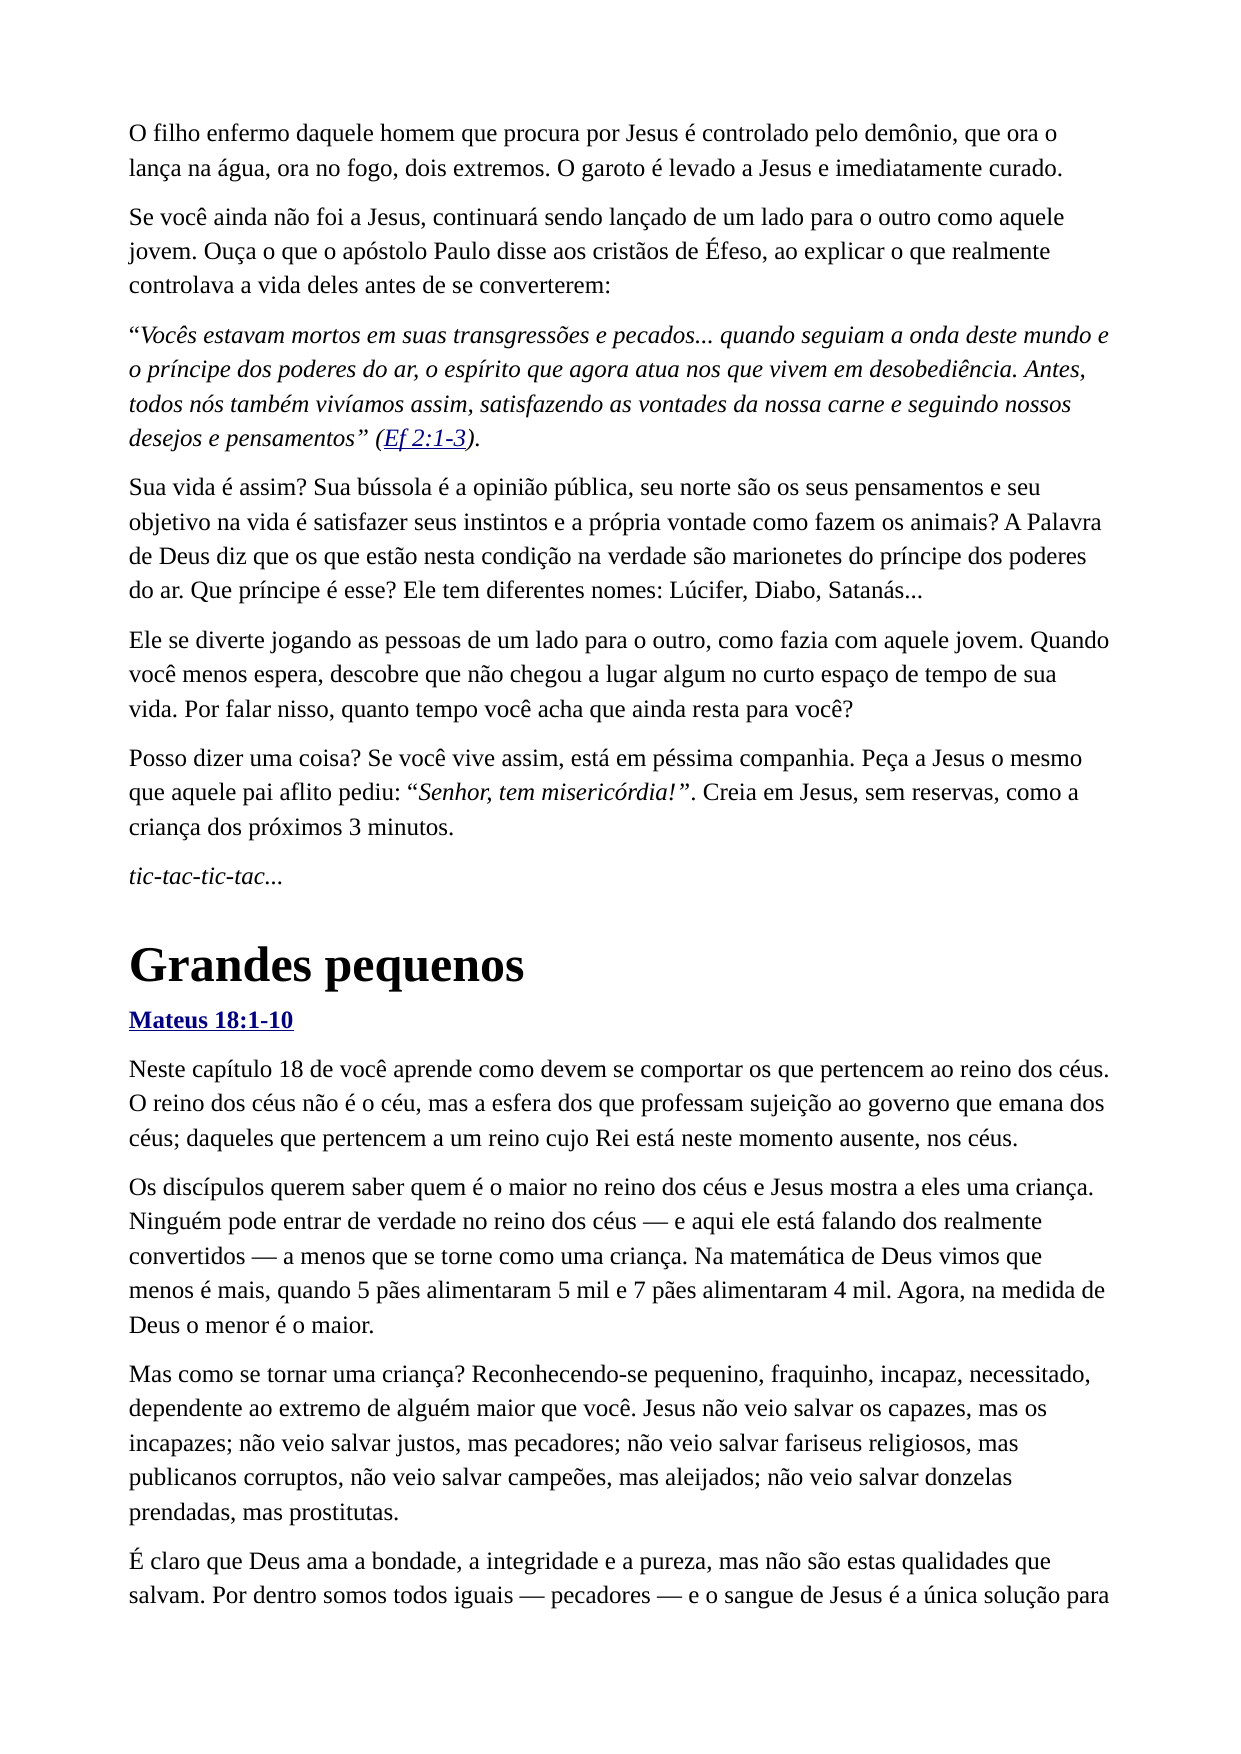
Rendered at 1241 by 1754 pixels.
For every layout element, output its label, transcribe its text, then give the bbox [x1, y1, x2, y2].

text Neste capítulo 18 de você aprende como devem se comportar os que pertencem ao reino dos céus. O reino dos céus não é o céu, mas a esfera dos que professam sujeição ao governo que emana dos céus; daqueles que pertencem a um reino cujo Rei está neste momento ausente, nos céus. [129, 1054, 1111, 1152]
text É claro que Deus ama a bondade, a integridade e a pureza, mas não são estas qualidades que salvam. Por dentro somos todos iguais — pecadores — e o sangue de Jesus é a única solução para [129, 1546, 1111, 1609]
text Posso dizer uma coisa? Se você vive assim, está em péssima companhia. Peça a Jesus o mesmo que aquele pai aflito pediu: “Senhor, tem misericórdia!”. Creia em Jesus, sem reservas, como a criança dos próximos 3 minutos. [129, 743, 1111, 840]
text “Vocês estavam mortos em suas transgressões e pecados... quando seguiam a onda deste mundo e o príncipe dos poderes do ar, o espírito que agora atua nos que vivem em desobediência. Antes, todos nós também vivíamos assim, satisfazendo as vontades da nossa carne e seguindo nossos desejos e pensamentos” (Ef 2:1-3). [129, 320, 1111, 452]
text Se você ainda não foi a Jesus, continuará sendo lançado de um lado para o outro como aquele jovem. Ouça o que o apóstolo Paulo disse aos cristãos de Éfeso, ao explicar o que realmente controlava a vida deles antes de se converterem: [129, 202, 1111, 299]
text Mateus 18:1-10 [129, 1005, 1111, 1033]
text Os discípulos querem saber quem é o maior no reino dos céus e Jesus mostra a eles uma criança. Ninguém pode entrar de verdade no reino dos céus — e aqui ele está falando dos realmente convertidos — a menos que se torne como uma criança. Na matemática de Deus vimos que menos é mais, quando 5 pães alimentaram 5 mil e 7 pães alimentaram 4 mil. Agora, na medida de Deus o menor é o maior. [129, 1172, 1111, 1338]
text Mas como se tornar uma criança? Reconhecendo-se pequenino, fraquinho, incapaz, necessitado, dependente ao extremo de alguém maior que você. Jesus não veio salvar os capazes, mas os incapazes; não veio salvar justos, mas pecadores; não veio salvar fariseus religiosos, mas publicanos corruptos, não veio salvar campeões, mas aleijados; não veio salvar donzelas prendadas, mas prostitutas. [129, 1359, 1111, 1526]
text O filho enfermo daquele homem que procura por Jesus é controlado pelo demônio, que ora o lança na água, ora no fogo, dois extremos. O garoto é levado a Jesus e imediatamente curado. [129, 118, 1111, 181]
text tic-tac-tic-tac... [129, 861, 1111, 889]
subtitle Grandes pequenos [129, 935, 1111, 992]
text Sua vida é assim? Sua bússola é a opinião pública, seu norte são os seus pensamentos e seu objetivo na vida é satisfazer seus instintos e a própria vontade como fazem os animais? A Palavra de Deus diz que os que estão nesta condição na verdade são marionetes do príncipe dos poderes do ar. Que príncipe é esse? Ele tem diferentes nomes: Lúcifer, Diabo, Satanás... [129, 472, 1111, 604]
text Ele se diverte jogando as pessoas de um lado para o outro, como fazia com aquele jovem. Quando você menos espera, descobre que não chegou a lugar algum no curto espaço de tempo de sua vida. Por falar nisso, quanto tempo você acha que ainda resta para você? [129, 625, 1111, 722]
